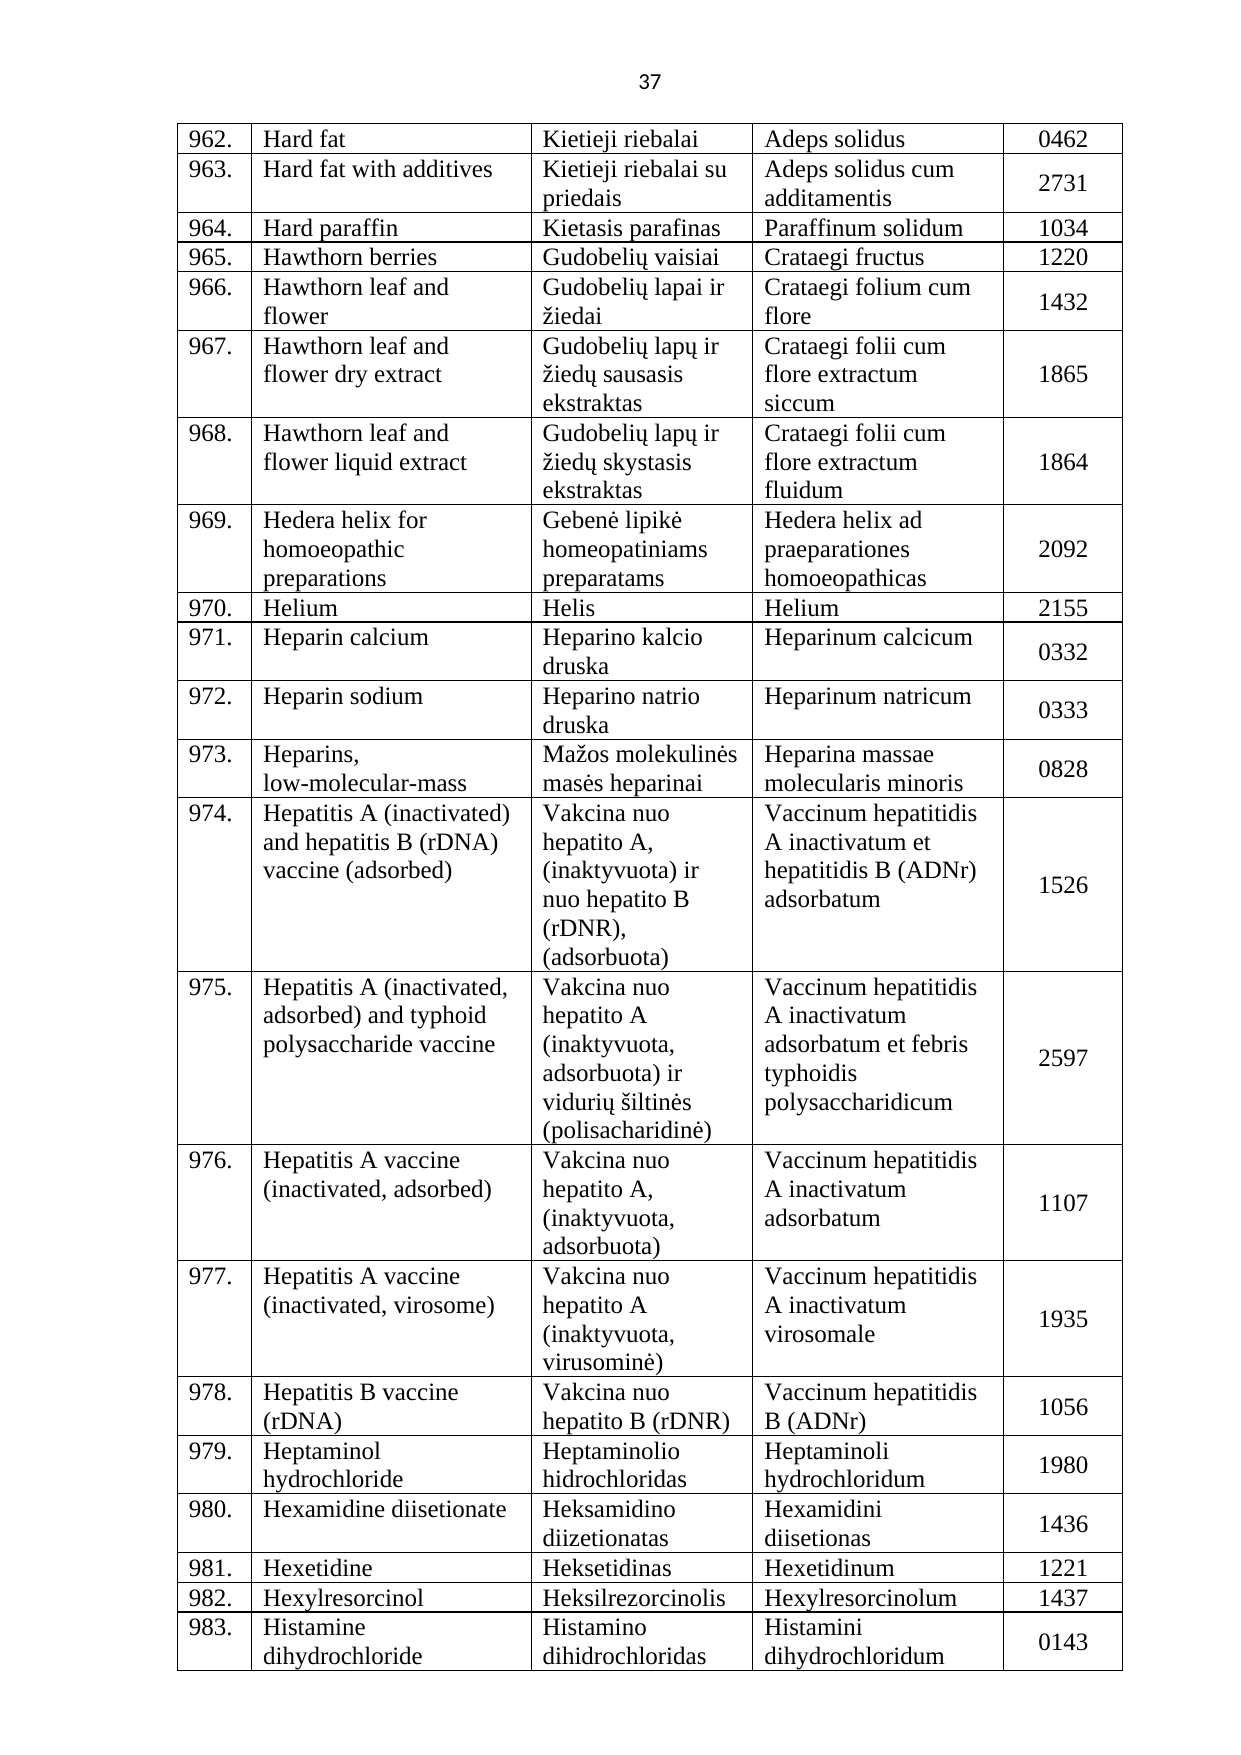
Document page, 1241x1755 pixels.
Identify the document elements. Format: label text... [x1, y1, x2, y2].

table_cell Hawthorn leaf and flower dry extract [252, 331, 531, 417]
table_cell 983. [178, 1613, 251, 1670]
table_cell Vaccinum hepatitidis A inactivatum et hepatitidis B (ADNr) adsorbatum [753, 798, 1003, 971]
table_cell 974. [178, 798, 251, 971]
table_cell Heksetidinas [532, 1553, 752, 1582]
table_cell Histamine dihydrochloride [252, 1613, 531, 1670]
table_cell Vaccinum hepatitidis A inactivatum adsorbatum et febris typhoidis polysaccharidicum [753, 972, 1003, 1144]
table_cell 1220 [1004, 243, 1122, 271]
table_cell Paraffinum solidum [753, 213, 1003, 241]
table_cell Heparin calcium [252, 623, 531, 680]
table_cell 1865 [1004, 331, 1122, 417]
table_cell 1980 [1004, 1436, 1122, 1493]
table_cell Heptaminol hydrochloride [252, 1436, 531, 1493]
table_cell Vakcina nuo hepatito A (inaktyvuota, adsorbuota) ir vidurių šiltinės (polisacharidinė) [532, 972, 752, 1144]
table_cell Vakcina nuo hepatito A, (inaktyvuota, adsorbuota) [532, 1145, 752, 1260]
table_cell Adeps solidus [753, 124, 1003, 153]
table_cell 970. [178, 593, 251, 621]
table_cell Heptaminolio hidrochloridas [532, 1436, 752, 1493]
table_cell Hard fat with additives [252, 154, 531, 212]
table_cell 0143 [1004, 1613, 1122, 1670]
table_cell Kietieji riebalai [532, 124, 752, 153]
table_cell 2731 [1004, 154, 1122, 212]
table_cell Crataegi fructus [753, 243, 1003, 271]
table_cell 978. [178, 1377, 251, 1435]
table_cell Crataegi folii cum flore extractum fluidum [753, 418, 1003, 504]
table_cell Hepatitis A (inactivated, adsorbed) and typhoid polysaccharide vaccine [252, 972, 531, 1144]
table_cell Heptaminoli hydrochloridum [753, 1436, 1003, 1493]
table_cell Hexylresorcinol [252, 1583, 531, 1611]
table_cell Heparino kalcio druska [532, 623, 752, 680]
table_cell Heparinum calcicum [753, 623, 1003, 680]
table_cell 1935 [1004, 1261, 1122, 1376]
table_cell Heparin sodium [252, 681, 531, 738]
table_cell 973. [178, 740, 251, 797]
table_cell Histamino dihidrochloridas [532, 1613, 752, 1670]
table_cell Hexamidini diisetionas [753, 1494, 1003, 1552]
table_cell Hepatitis A vaccine (inactivated, adsorbed) [252, 1145, 531, 1260]
table_cell Crataegi folium cum flore [753, 272, 1003, 330]
table_cell 968. [178, 418, 251, 504]
table_cell 969. [178, 505, 251, 592]
table_cell Hawthorn leaf and flower [252, 272, 531, 330]
table_cell 977. [178, 1261, 251, 1376]
table_cell 975. [178, 972, 251, 1144]
table_cell 0332 [1004, 623, 1122, 680]
table_cell Mažos molekulinės masės heparinai [532, 740, 752, 797]
table_cell 1437 [1004, 1583, 1122, 1611]
table_cell 979. [178, 1436, 251, 1493]
table_cell Vakcina nuo hepatito A, (inaktyvuota) ir nuo hepatito B (rDNR), (adsorbuota) [532, 798, 752, 971]
table_cell Hepatitis B vaccine (rDNA) [252, 1377, 531, 1435]
table_cell Hexetidine [252, 1553, 531, 1582]
table_cell 2597 [1004, 972, 1122, 1144]
table_cell 1526 [1004, 798, 1122, 971]
table_cell Helium [753, 593, 1003, 621]
table_cell Vaccinum hepatitidis A inactivatum adsorbatum [753, 1145, 1003, 1260]
table_cell 972. [178, 681, 251, 738]
table_cell Crataegi folii cum flore extractum siccum [753, 331, 1003, 417]
table_cell Gudobelių lapų ir žiedų skystasis ekstraktas [532, 418, 752, 504]
table_cell 0462 [1004, 124, 1122, 153]
table_cell 2092 [1004, 505, 1122, 592]
table_cell Gudobelių lapai ir žiedai [532, 272, 752, 330]
table_cell 2155 [1004, 593, 1122, 621]
table_cell Heparins, low‑molecular‑mass [252, 740, 531, 797]
table_cell Heparina massae molecularis minoris [753, 740, 1003, 797]
table_cell Kietasis parafinas [532, 213, 752, 241]
table_cell Vaccinum hepatitidis B (ADNr) [753, 1377, 1003, 1435]
table_cell Hawthorn leaf and flower liquid extract [252, 418, 531, 504]
table_cell Hexetidinum [753, 1553, 1003, 1582]
table_cell 1107 [1004, 1145, 1122, 1260]
table_cell Vakcina nuo hepatito A (inaktyvuota, virusominė) [532, 1261, 752, 1376]
table_cell 964. [178, 213, 251, 241]
table_cell Gebenė lipikė homeopatiniams preparatams [532, 505, 752, 592]
table_cell Heksilrezorcinolis [532, 1583, 752, 1611]
table_cell Histamini dihydrochloridum [753, 1613, 1003, 1670]
table_cell Vaccinum hepatitidis A inactivatum virosomale [753, 1261, 1003, 1376]
table_cell Helium [252, 593, 531, 621]
table_cell 1432 [1004, 272, 1122, 330]
table_cell 1221 [1004, 1553, 1122, 1582]
table_cell 971. [178, 623, 251, 680]
table_cell Hawthorn berries [252, 243, 531, 271]
table_cell 0333 [1004, 681, 1122, 738]
table_cell Hard fat [252, 124, 531, 153]
table_cell Heparinum natricum [753, 681, 1003, 738]
table_cell Vakcina nuo hepatito B (rDNR) [532, 1377, 752, 1435]
table_cell 976. [178, 1145, 251, 1260]
table_cell Gudobelių vaisiai [532, 243, 752, 271]
table_cell 0828 [1004, 740, 1122, 797]
table_cell Heparino natrio druska [532, 681, 752, 738]
table_cell 1056 [1004, 1377, 1122, 1435]
table_cell Adeps solidus cum additamentis [753, 154, 1003, 212]
table_cell Hexamidine diisetionate [252, 1494, 531, 1552]
table_cell 981. [178, 1553, 251, 1582]
table_cell 967. [178, 331, 251, 417]
table_cell Hepatitis A vaccine (inactivated, virosome) [252, 1261, 531, 1376]
table_cell 965. [178, 243, 251, 271]
table_cell 982. [178, 1583, 251, 1611]
table_cell 1436 [1004, 1494, 1122, 1552]
table_cell 1864 [1004, 418, 1122, 504]
table_cell Hedera helix ad praeparationes homoeopathicas [753, 505, 1003, 592]
table_cell Kietieji riebalai su priedais [532, 154, 752, 212]
table_cell Hard paraffin [252, 213, 531, 241]
table_cell Hepatitis A (inactivated) and hepatitis B (rDNA) vaccine (adsorbed) [252, 798, 531, 971]
table_cell 980. [178, 1494, 251, 1552]
table_cell 966. [178, 272, 251, 330]
table_cell Hedera helix for homoeopathic preparations [252, 505, 531, 592]
table_cell Hexylresorcinolum [753, 1583, 1003, 1611]
table_cell 962. [178, 124, 251, 153]
table_cell 1034 [1004, 213, 1122, 241]
table_cell Helis [532, 593, 752, 621]
table_cell 963. [178, 154, 251, 212]
table_cell Gudobelių lapų ir žiedų sausasis ekstraktas [532, 331, 752, 417]
table_cell Heksamidino diizetionatas [532, 1494, 752, 1552]
